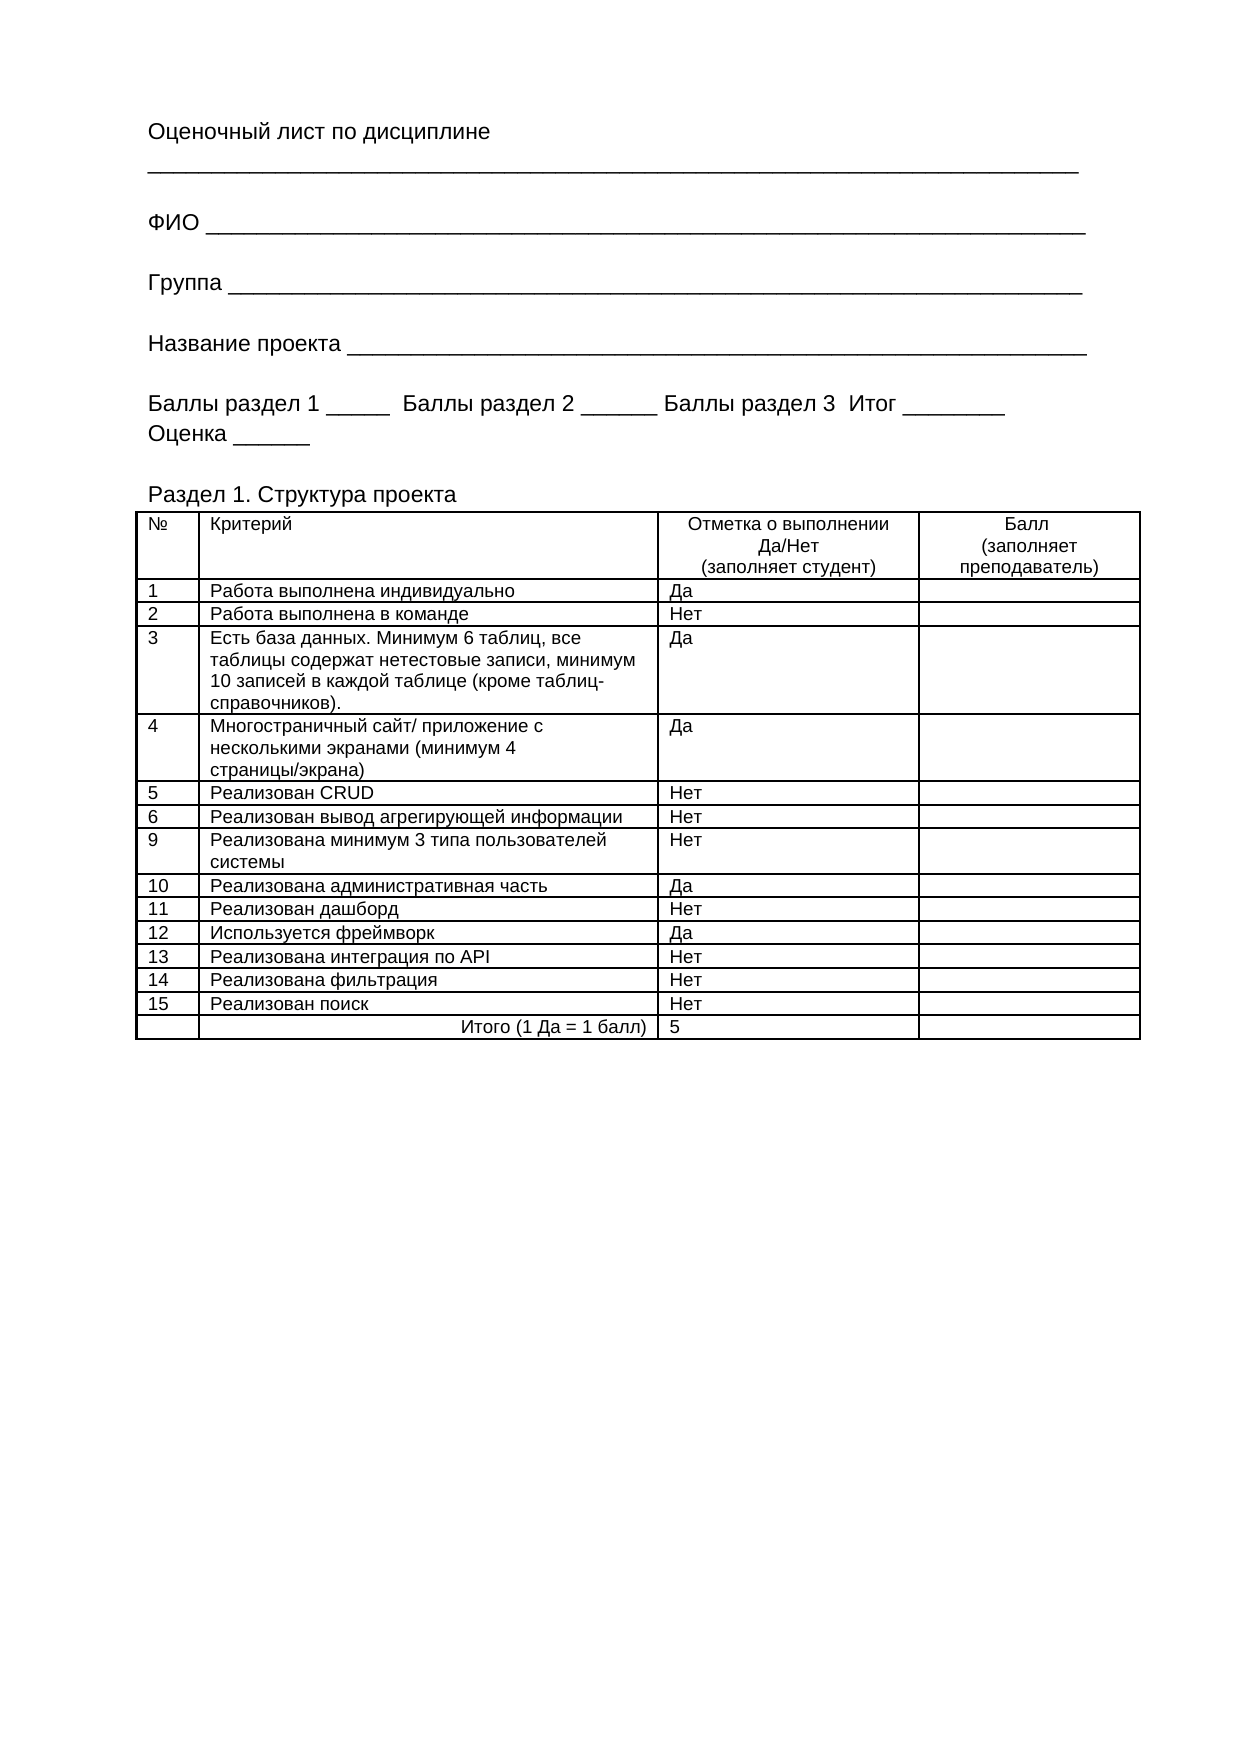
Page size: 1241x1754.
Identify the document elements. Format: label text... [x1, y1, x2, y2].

text Группа ___________________________________________________________________ [148, 269, 1152, 295]
table_cell 6 [138, 806, 198, 827]
table_cell Нет [659, 603, 918, 625]
table_cell Реализована минимум 3 типа пользователей системы [200, 829, 657, 872]
table_cell Реализован дашборд [200, 898, 657, 920]
table_cell Нет [659, 806, 918, 827]
table_cell 9 [138, 829, 198, 872]
table_cell Да [659, 922, 918, 943]
table_cell Да [659, 875, 918, 896]
table_header Отметка о выполнении Да/Нет (заполняет студент) [659, 513, 918, 577]
table_cell [920, 969, 1139, 991]
table_header Критерий [200, 513, 657, 577]
table_cell Да [659, 627, 918, 713]
table_cell 3 [138, 627, 198, 713]
text Оценка ______ [148, 420, 1152, 446]
table_cell 13 [138, 945, 198, 967]
table_cell Есть база данных. Минимум 6 таблиц, все таблицы содержат нетестовые записи, минимум 10 записей в каждой таблице (кроме таблиц-справочников). [200, 627, 657, 713]
table_cell Используется фреймворк [200, 922, 657, 943]
table_cell [920, 1016, 1139, 1038]
table_cell [920, 580, 1139, 601]
table_cell Многостраничный сайт/ приложение с несколькими экранами (минимум 4 страницы/экрана) [200, 715, 657, 780]
table_cell Реализована интеграция по API [200, 945, 657, 967]
table_cell Работа выполнена в команде [200, 603, 657, 625]
table_cell 5 [138, 782, 198, 803]
table_cell [920, 829, 1139, 872]
table_cell [920, 627, 1139, 713]
table_cell Реализован CRUD [200, 782, 657, 803]
table_cell 10 [138, 875, 198, 896]
table_cell Реализована административная часть [200, 875, 657, 896]
table_cell Да [659, 580, 918, 601]
table_cell Нет [659, 898, 918, 920]
table_cell 4 [138, 715, 198, 780]
table_cell 2 [138, 603, 198, 625]
table_cell [920, 945, 1139, 967]
text ФИО _____________________________________________________________________ [148, 209, 1152, 235]
table_cell Да [659, 715, 918, 780]
table_cell 11 [138, 898, 198, 920]
table_cell Нет [659, 969, 918, 991]
table_cell Нет [659, 993, 918, 1014]
table_cell [920, 715, 1139, 780]
table_cell Нет [659, 829, 918, 872]
text _________________________________________________________________________ [148, 148, 1152, 174]
table_header № [138, 513, 198, 577]
table_cell Нет [659, 945, 918, 967]
table_cell [920, 806, 1139, 827]
table_cell 5 [659, 1016, 918, 1038]
table_cell Реализована фильтрация [200, 969, 657, 991]
table_cell [138, 1016, 198, 1038]
text Название проекта __________________________________________________________ [148, 329, 1152, 356]
table_cell [920, 993, 1139, 1014]
text Баллы раздел 1 _____ Баллы раздел 2 ______ Баллы раздел 3 Итог ________ [148, 390, 1152, 416]
table_cell 14 [138, 969, 198, 991]
table_cell Работа выполнена индивидуально [200, 580, 657, 601]
text Оценочный лист по дисциплине [148, 118, 1152, 144]
table_cell [920, 603, 1139, 625]
table_cell [920, 782, 1139, 803]
table_cell 15 [138, 993, 198, 1014]
text Раздел 1. Структура проекта [148, 481, 1152, 507]
table_cell Итого (1 Да = 1 балл) [200, 1016, 657, 1038]
table_cell 12 [138, 922, 198, 943]
table_cell [920, 922, 1139, 943]
table_cell [920, 898, 1139, 920]
table_cell Нет [659, 782, 918, 803]
table_cell 1 [138, 580, 198, 601]
table_cell [920, 875, 1139, 896]
table_cell Реализован вывод агрегирующей информации [200, 806, 657, 827]
table_header Балл (заполняет преподаватель) [920, 513, 1139, 577]
table_cell Реализован поиск [200, 993, 657, 1014]
